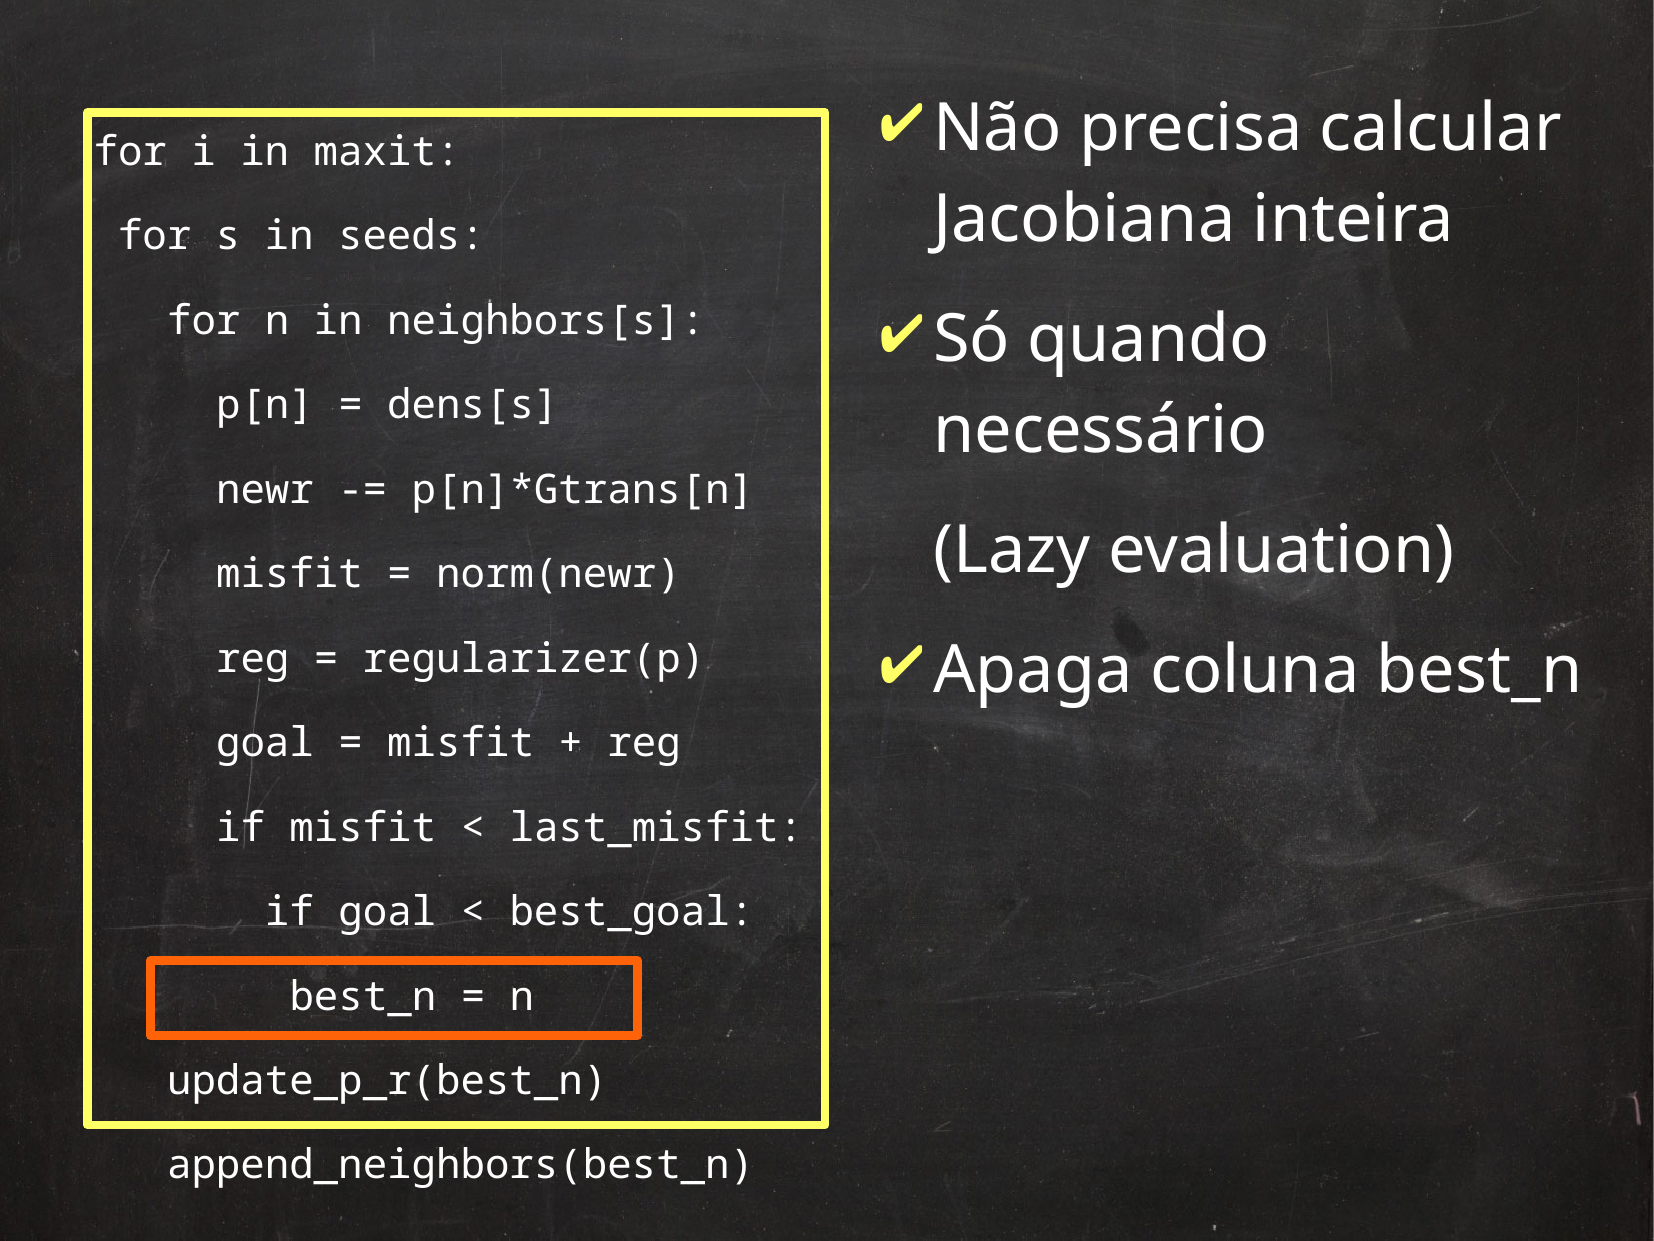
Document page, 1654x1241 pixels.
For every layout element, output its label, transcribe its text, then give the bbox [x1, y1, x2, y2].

list Não precisa calcular Jacobiana inteira Só quando necessário (Lazy evaluation) Apaga coluna best_n [863, 79, 1613, 1177]
list for i in maxit: for s in seeds: for n in neighbors[s]: p[n] = dens[s] newr -= p[n]*Gtrans[n] misfit = norm(newr) reg = regularizer(p) goal = misfit + reg if misfit < last_misfit: if goal < best_goal: best_n = n update_p_r(best_n) append_neighbors(best_n) [93, 37, 863, 1201]
picture [0, 0, 1654, 1241]
